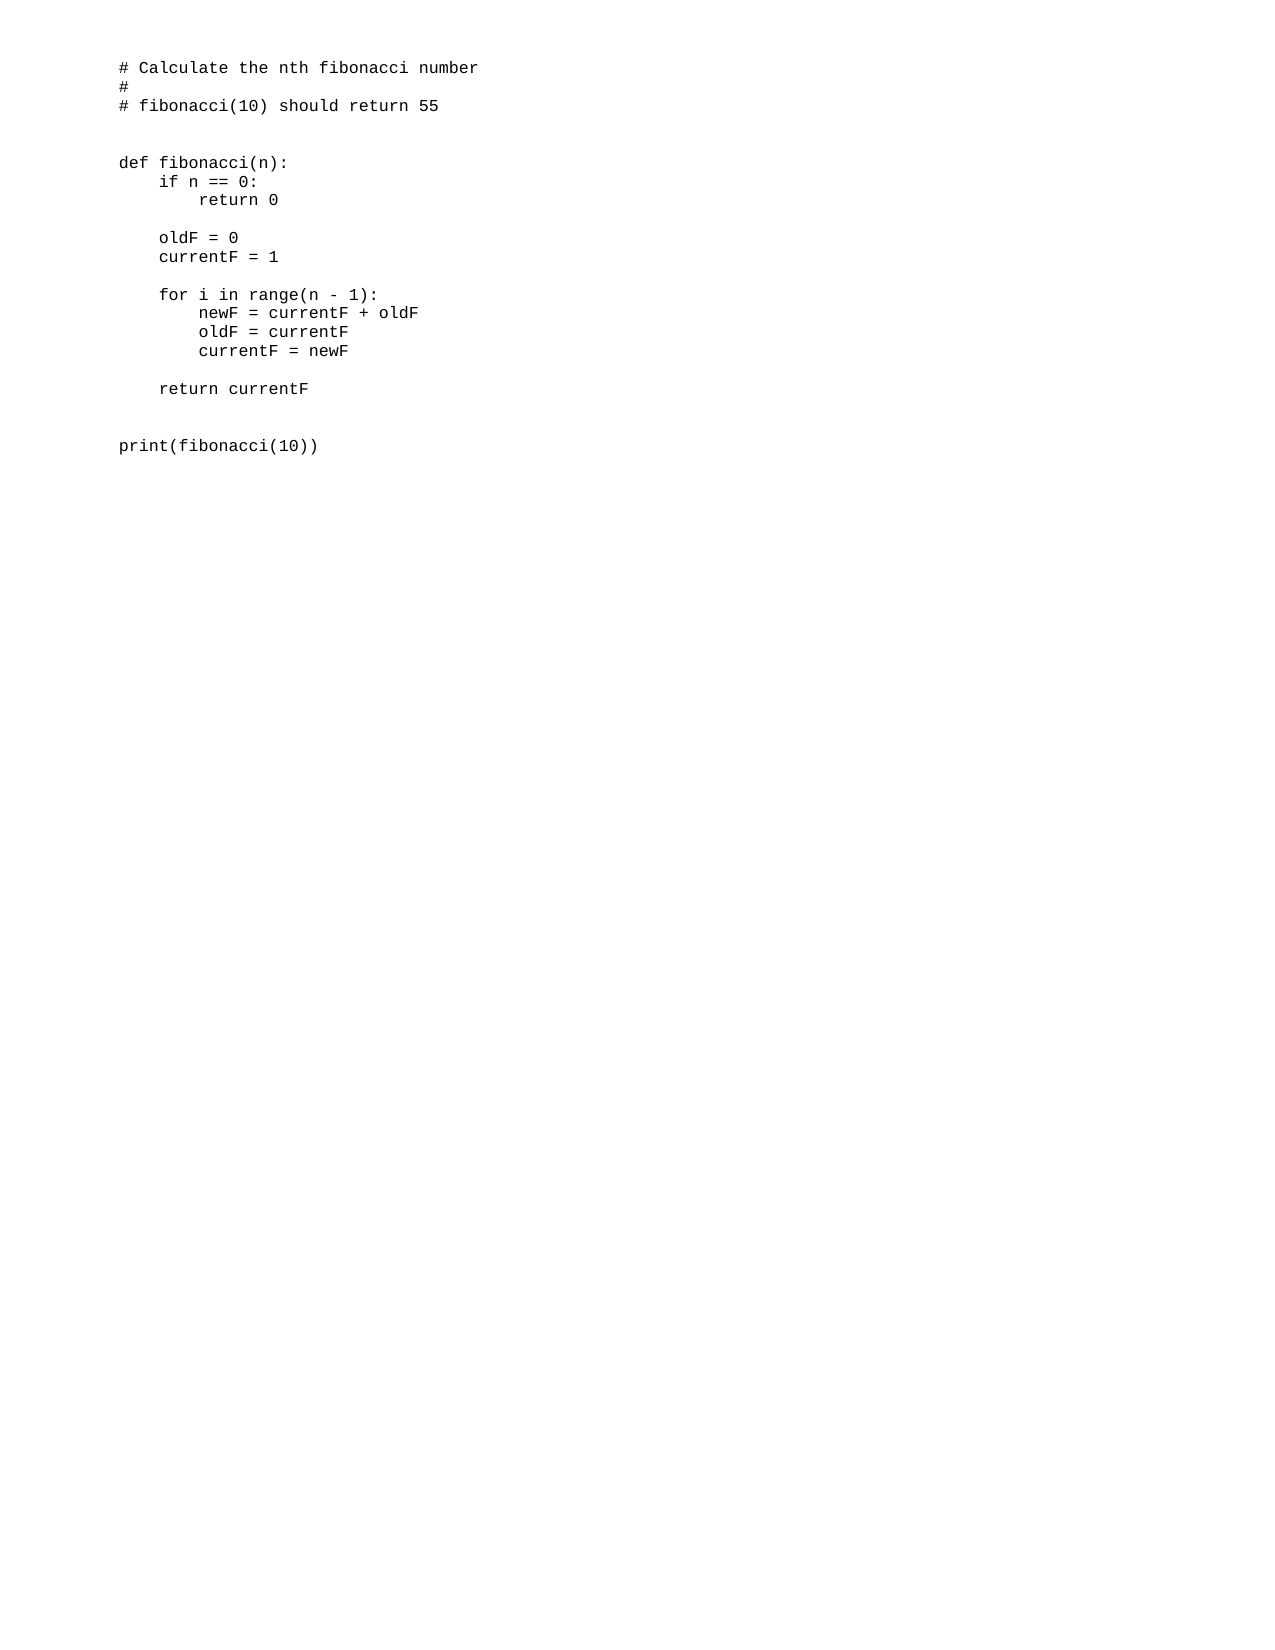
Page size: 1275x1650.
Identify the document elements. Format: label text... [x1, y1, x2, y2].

text # Calculate the nth fibonacci number [118, 60, 1156, 79]
text newF = currentF + oldF [118, 305, 1156, 324]
text # [118, 79, 1156, 98]
text currentF = newF [118, 343, 1156, 362]
text for i in range(n - 1): [118, 286, 1156, 305]
text oldF = currentF [118, 324, 1156, 343]
text oldF = 0 [118, 230, 1156, 248]
text currentF = 1 [118, 248, 1156, 267]
text # fibonacci(10) should return 55 [118, 98, 1156, 117]
text return currentF [118, 381, 1156, 399]
text if n == 0: [118, 173, 1156, 192]
text return 0 [118, 192, 1156, 211]
text print(fibonacci(10)) [118, 437, 1156, 456]
text def fibonacci(n): [118, 154, 1156, 173]
